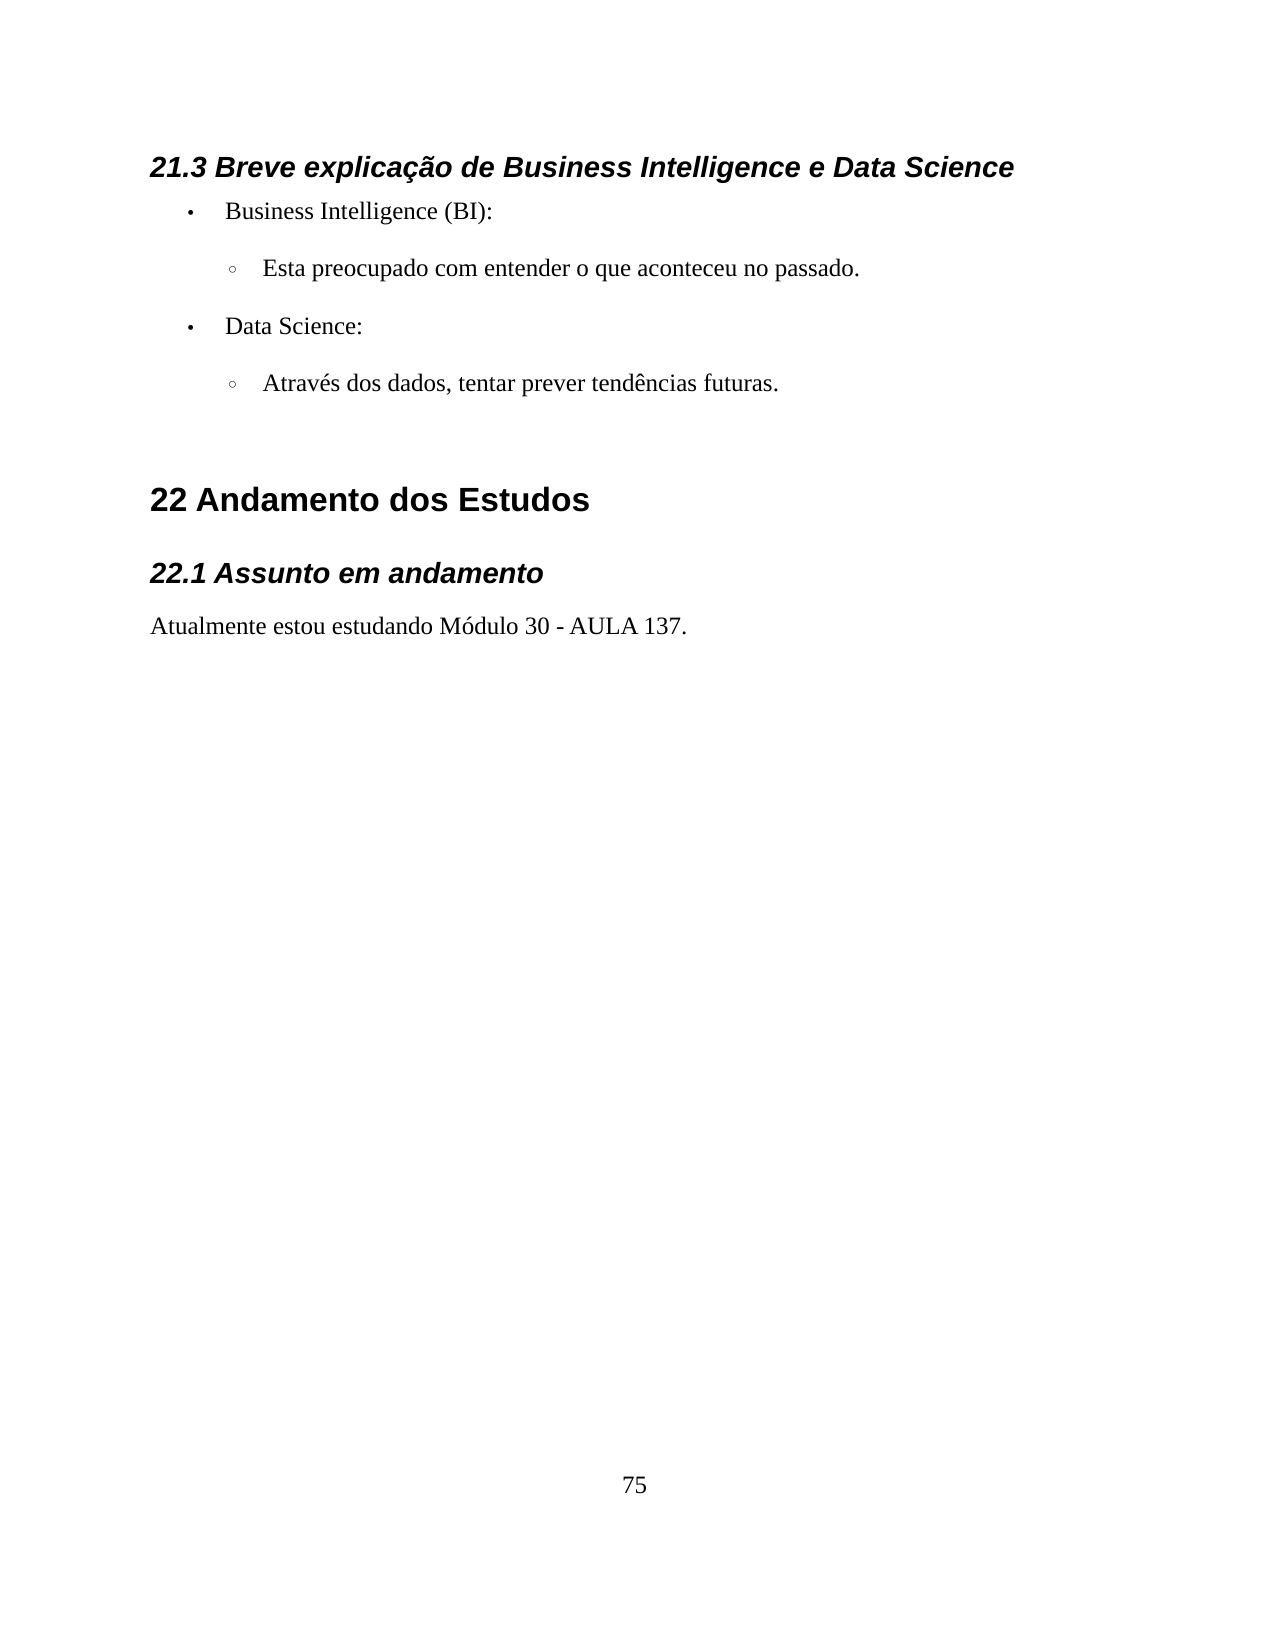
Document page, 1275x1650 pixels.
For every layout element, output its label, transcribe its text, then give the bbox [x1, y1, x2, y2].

list Através dos dados, tentar prever tendências futuras. [225, 368, 1125, 426]
subtitle 21.3 Breve explicação de Business Intelligence e Data Science [150, 150, 1125, 183]
list Esta preocupado com entender o que aconteceu no passado. [225, 253, 1125, 311]
subtitle 22 Andamento dos Estudos [150, 480, 1125, 518]
list Business Intelligence (BI): [187, 196, 1125, 253]
list Data Science: [187, 311, 1125, 368]
subtitle 22.1 Assunto em andamento [150, 556, 1125, 589]
text Atualmente estou estudando Módulo 30 - AULA 137. [150, 611, 1125, 668]
